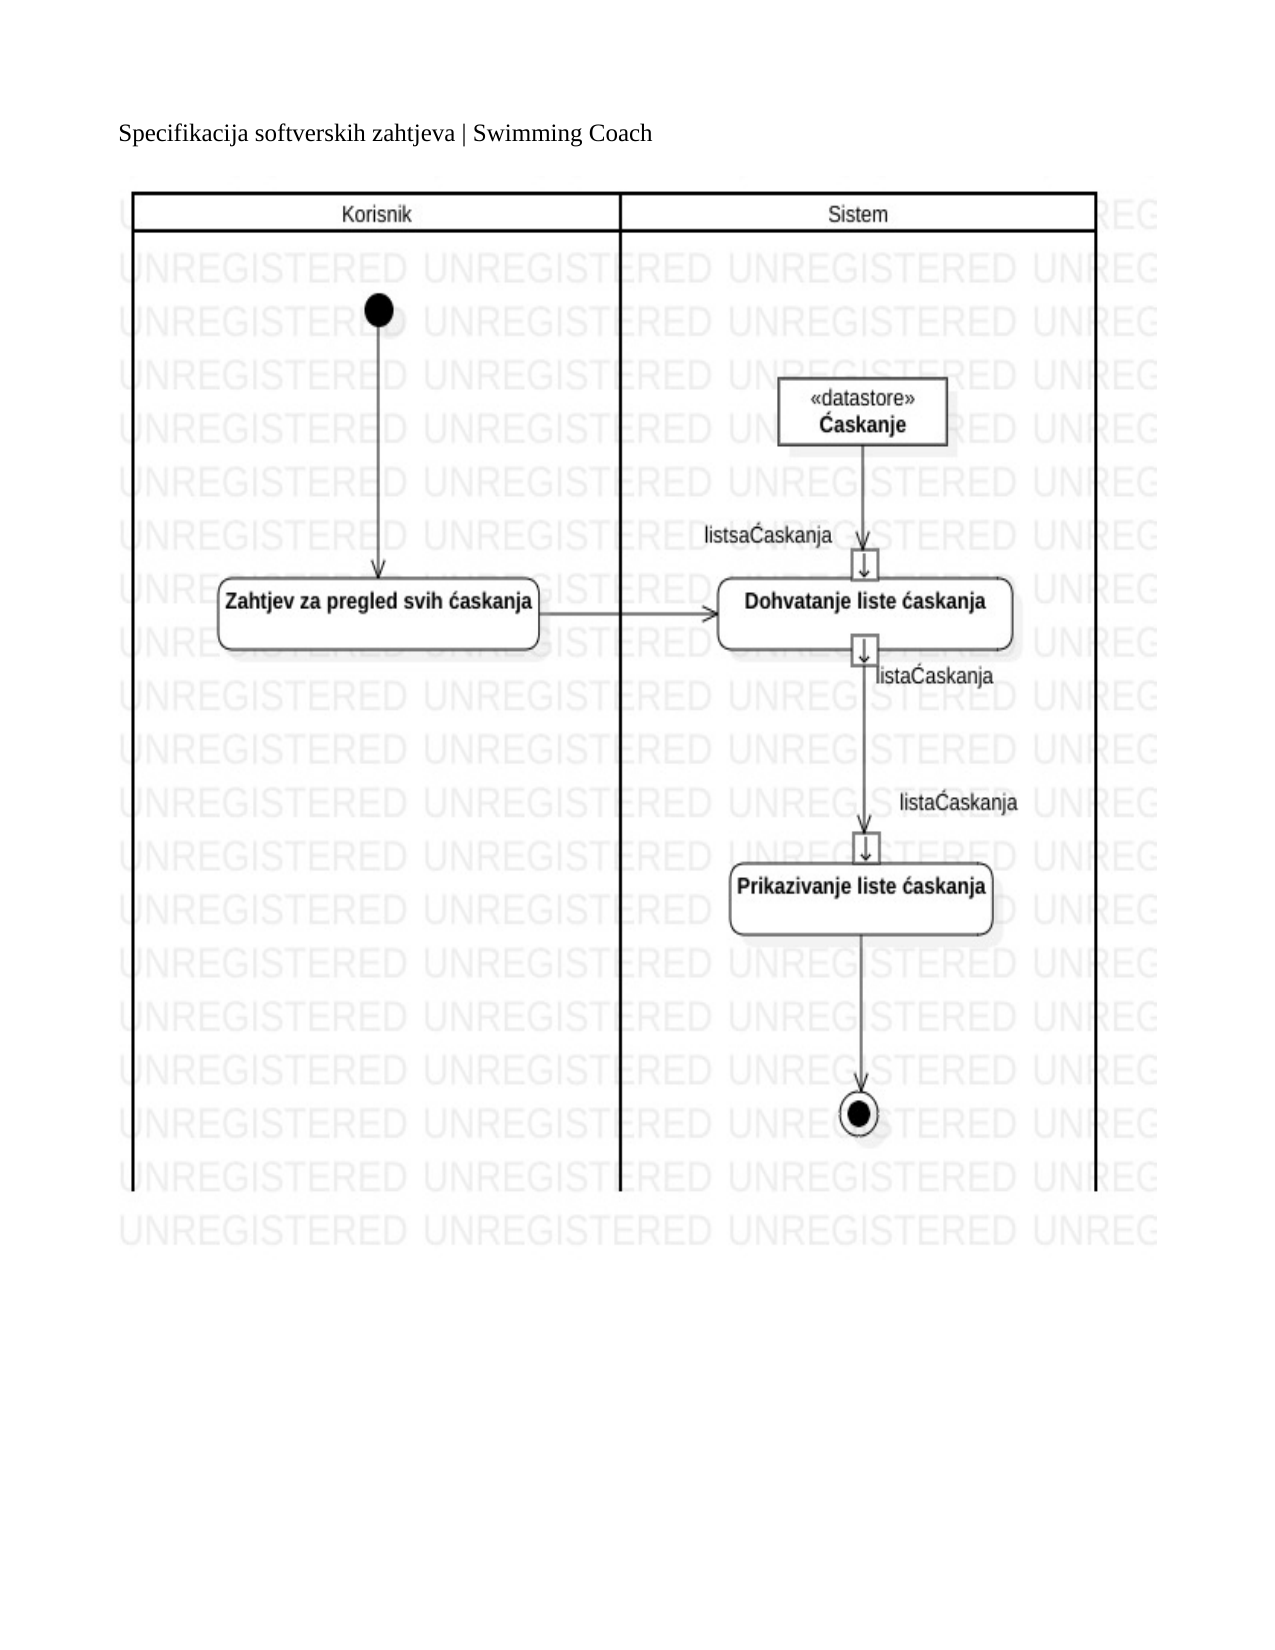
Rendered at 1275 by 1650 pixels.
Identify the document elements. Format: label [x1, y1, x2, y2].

picture [118, 176, 1157, 1263]
